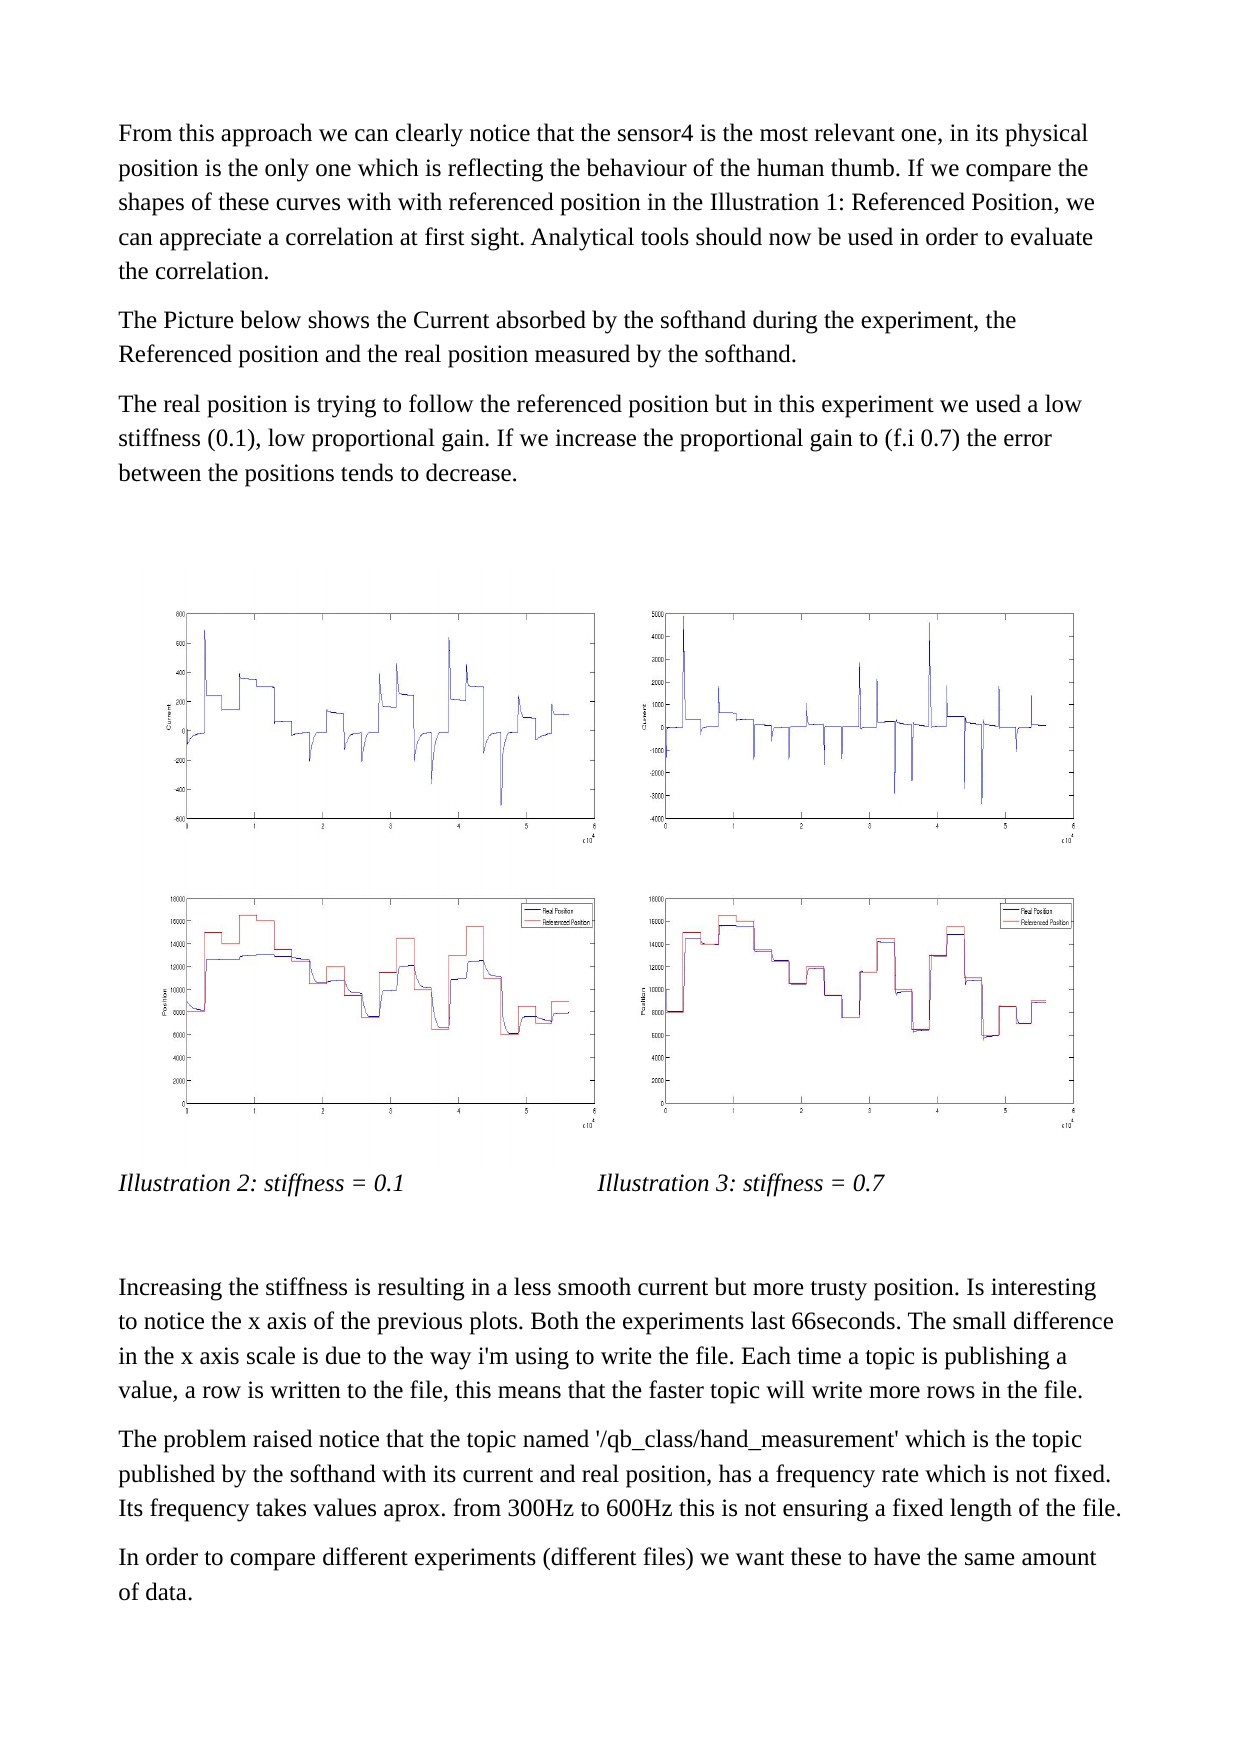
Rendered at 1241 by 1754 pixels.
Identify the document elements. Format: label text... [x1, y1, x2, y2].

text The real position is trying to follow the referenced position but in this experiment we used a low stiffness (0.1), low proportional gain. If we increase the proportional gain to (f.i 0.7) the error between the positions tends to decrease. [118, 389, 1122, 486]
text Illustration 2: stiffness = 0.1 [118, 1169, 597, 1197]
text The problem raised notice that the topic named '/qb_class/hand_measurement' which is the topic published by the softhand with its current and real position, has a frequency rate which is not fixed. Its frequency takes values aprox. from 300Hz to 600Hz this is not ensuring a fixed length of the file. [118, 1424, 1122, 1522]
picture [118, 568, 1123, 1169]
text From this approach we can clearly notice that the sensor4 is the most relevant one, in its physical position is the only one which is reflecting the behaviour of the human thumb. If we compare the shapes of these curves with with referenced position in the Illustration 1: Referenced Position, we can appreciate a correlation at first sight. Analytical tools should now be used in order to evaluate the correlation. [118, 118, 1122, 285]
text Increasing the stiffness is resulting in a less smooth current but more trusty position. Is interesting to notice the x axis of the previous plots. Both the experiments last 66seconds. The small difference in the x axis scale is due to the way i'm using to write the file. Each time a topic is publishing a value, a row is written to the file, this means that the faster topic will write more rows in the file. [118, 1272, 1122, 1404]
text Illustration 3: stiffness = 0.7 [597, 1169, 1122, 1197]
text In order to compare different experiments (different files) we want these to have the same amount of data. [118, 1542, 1122, 1606]
text The Picture below shows the Current absorbed by the softhand during the experiment, the Referenced position and the real position measured by the softhand. [118, 305, 1122, 368]
